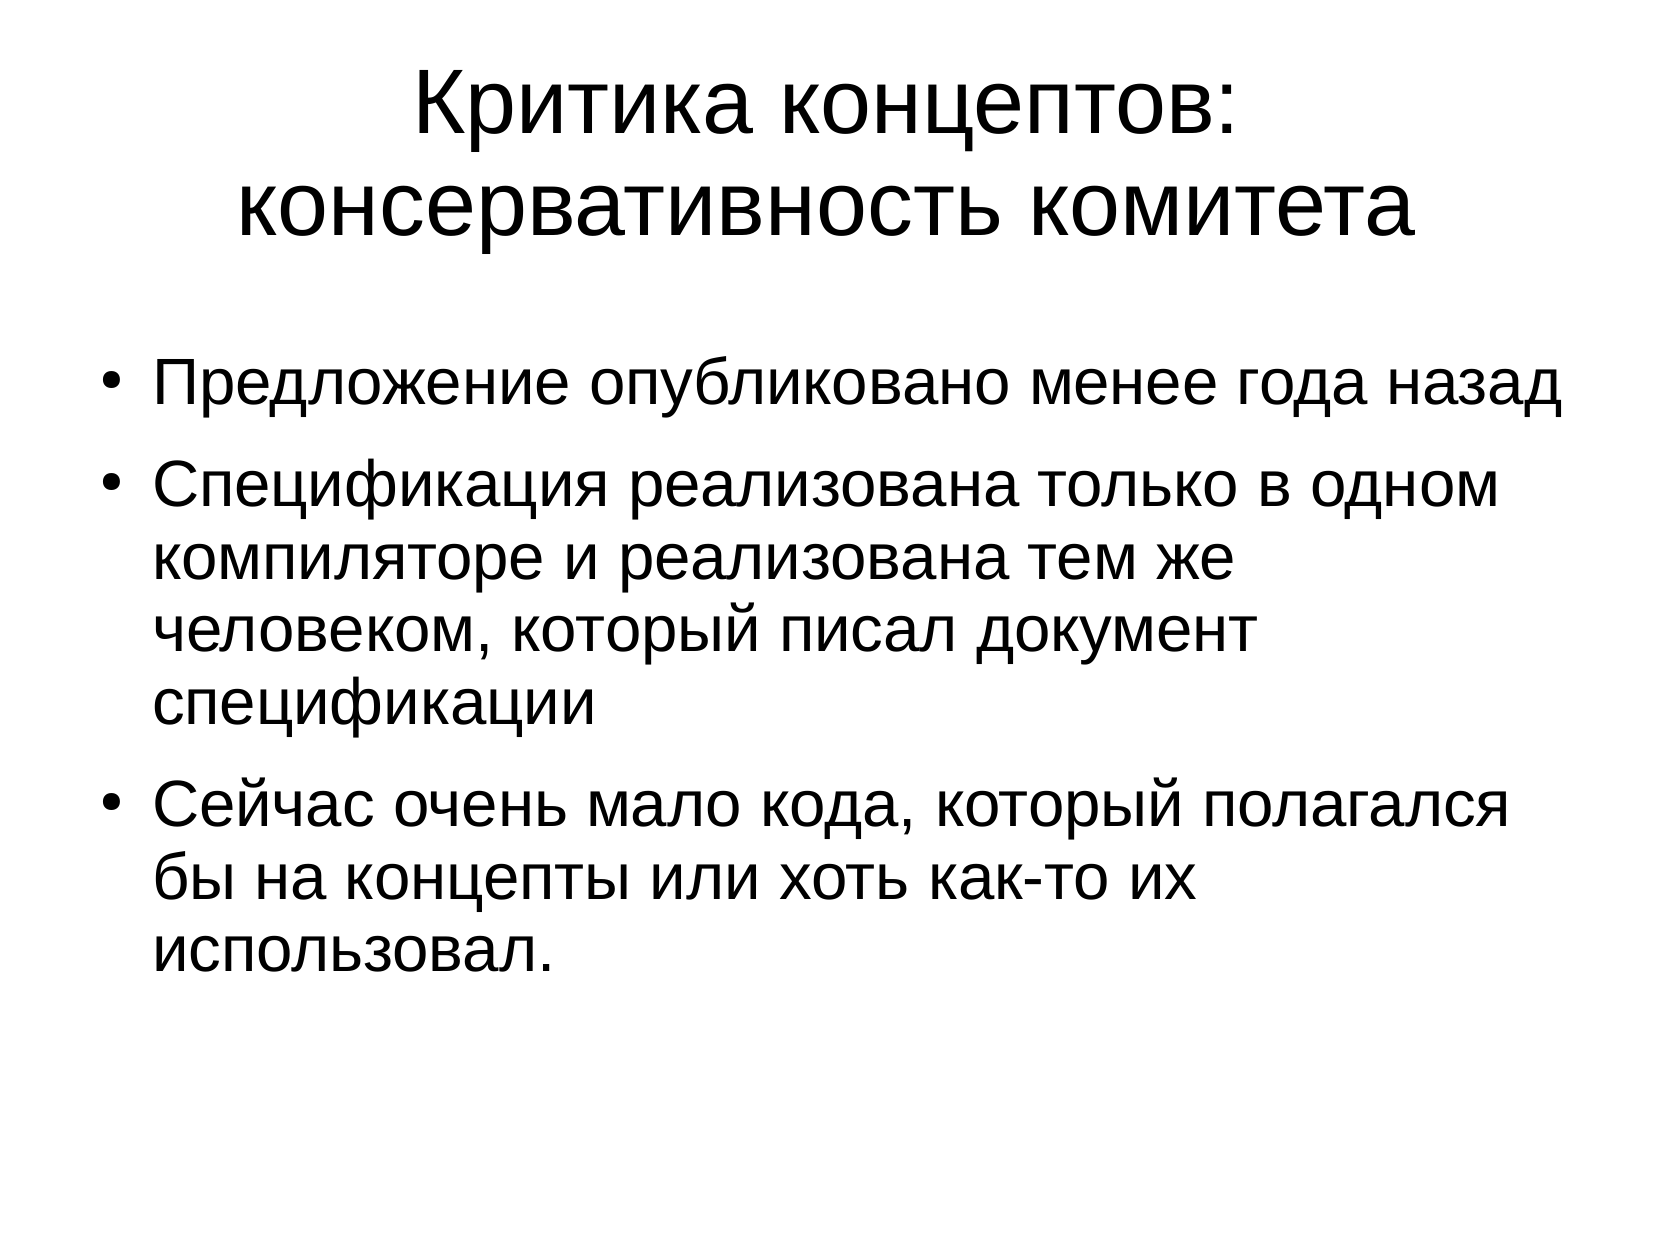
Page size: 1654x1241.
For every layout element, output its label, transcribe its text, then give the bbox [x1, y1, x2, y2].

list Предложение опубликовано менее года назад Спецификация реализована только в одном компиляторе и реализована тем же человеком, который писал документ спецификации Сейчас очень мало кода, который полагался бы на концепты или хоть как-то их использовал. [82, 345, 1571, 1066]
title Критика концептов: консервативность комитета [82, 49, 1571, 257]
